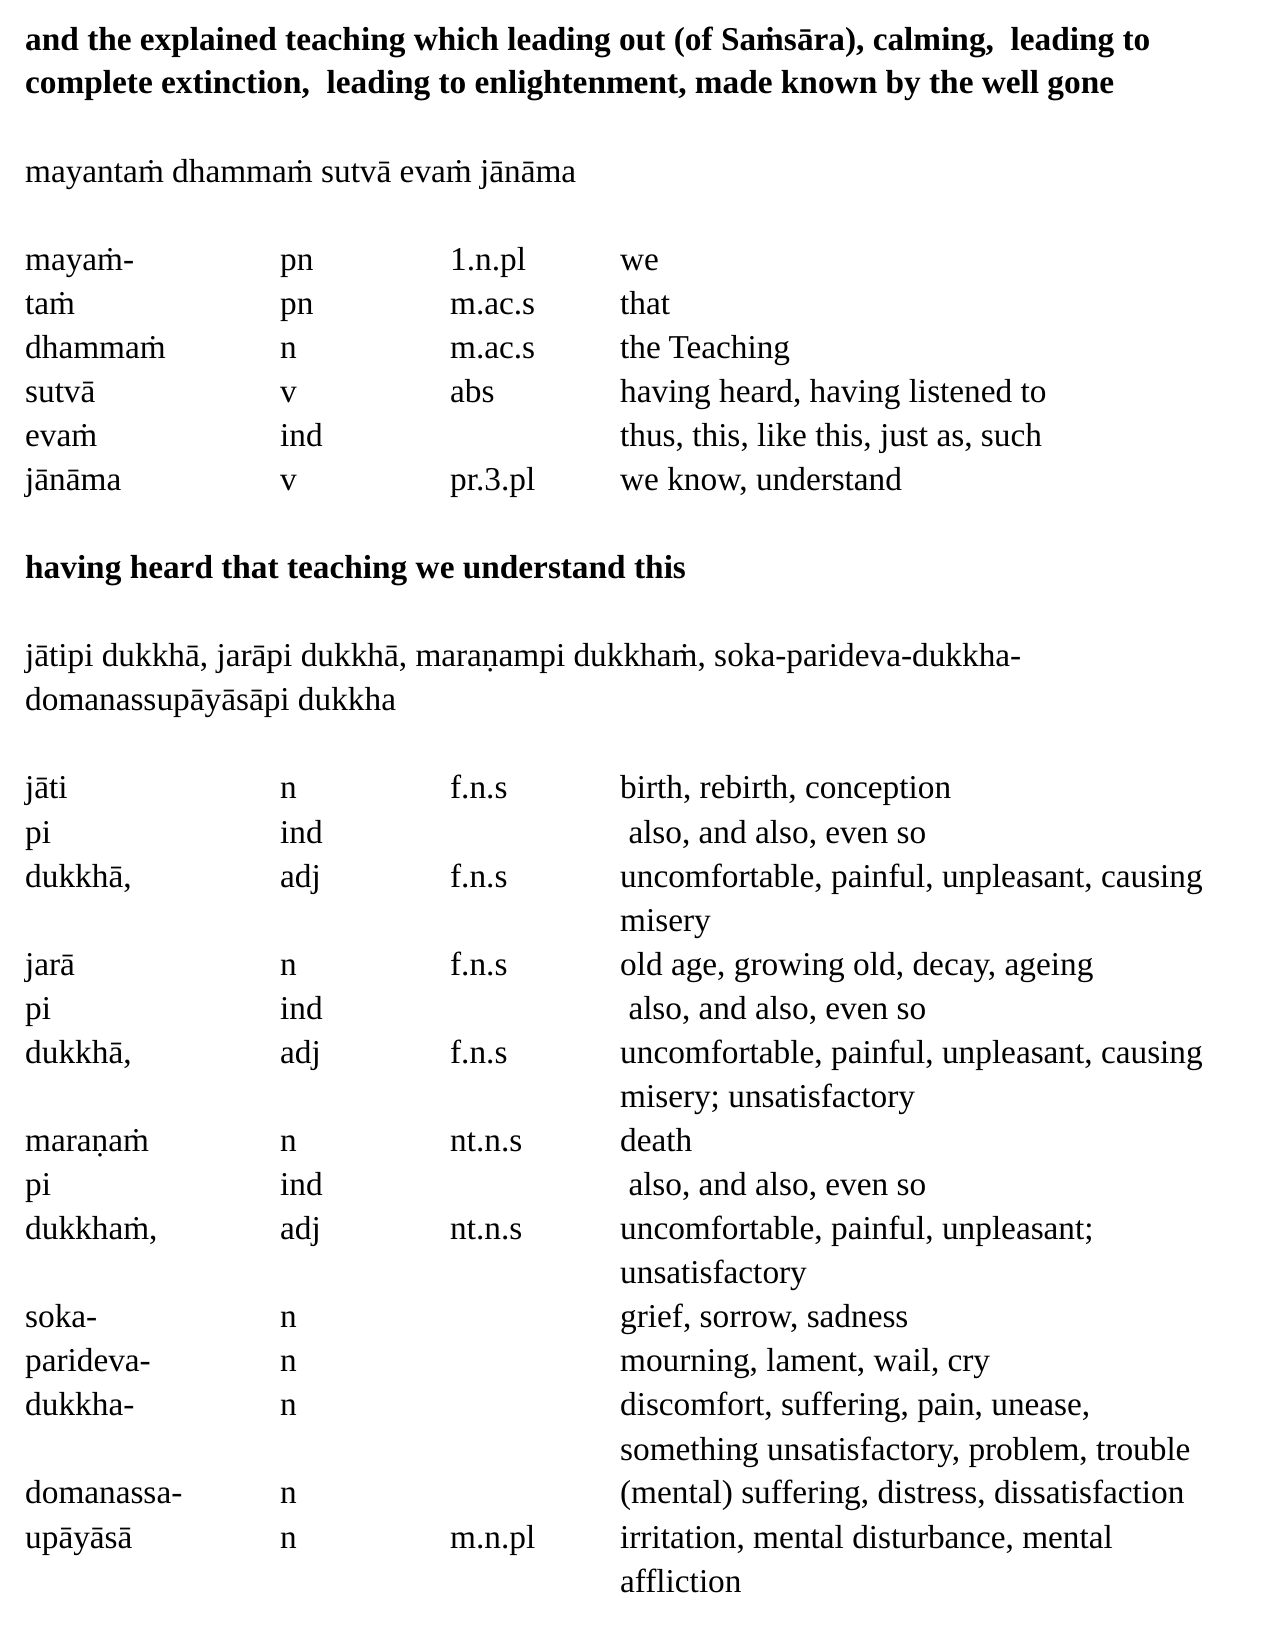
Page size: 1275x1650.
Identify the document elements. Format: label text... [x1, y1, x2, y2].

text jānāma v pr.3.pl we know, understand [25, 459, 1253, 498]
text having heard that teaching we understand this [25, 547, 1253, 586]
text soka- n grief, sorrow, sadness [25, 1297, 1253, 1335]
text dukkhā, adj f.n.s uncomfortable, painful, unpleasant, causing misery [25, 856, 1253, 938]
text sutvā v abs having heard, having listened to [25, 371, 1253, 409]
text and the explained teaching which leading out (of Saṁsāra), calming, leading to complete extinction, leading to enlightenment, made known by the well gone [25, 19, 1253, 101]
text jātipi dukkhā, jarāpi dukkhā, maraṇampi dukkhaṁ, soka-parideva-dukkha-domanassupāyāsāpi dukkha [25, 636, 1253, 718]
text pi ind also, and also, even so [25, 1164, 1253, 1203]
text dukkhā, adj f.n.s uncomfortable, painful, unpleasant, causing misery; unsatisfactory [25, 1032, 1253, 1114]
text upāyāsā n m.n.pl irritation, mental disturbance, mental affliction [25, 1517, 1253, 1599]
text mayantaṁ dhammaṁ sutvā evaṁ jānāma [25, 151, 1253, 189]
text jarā n f.n.s old age, growing old, decay, ageing [25, 944, 1253, 982]
text dukkha- n discomfort, suffering, pain, unease, something unsatisfactory, problem, trouble [25, 1385, 1253, 1467]
text taṁ pn m.ac.s that [25, 283, 1253, 321]
text pi ind also, and also, even so [25, 988, 1253, 1026]
text domanassa- n (mental) suffering, distress, dissatisfaction [25, 1473, 1253, 1511]
text evaṁ ind thus, this, like this, just as, such [25, 415, 1253, 454]
text pi ind also, and also, even so [25, 812, 1253, 850]
text parideva- n mourning, lament, wail, cry [25, 1341, 1253, 1379]
text maraṇaṁ n nt.n.s death [25, 1120, 1253, 1159]
text dhammaṁ n m.ac.s the Teaching [25, 327, 1253, 366]
text mayaṁ- pn 1.n.pl we [25, 239, 1253, 277]
text dukkhaṁ, adj nt.n.s uncomfortable, painful, unpleasant; unsatisfactory [25, 1208, 1253, 1291]
text jāti n f.n.s birth, rebirth, conception [25, 768, 1253, 806]
